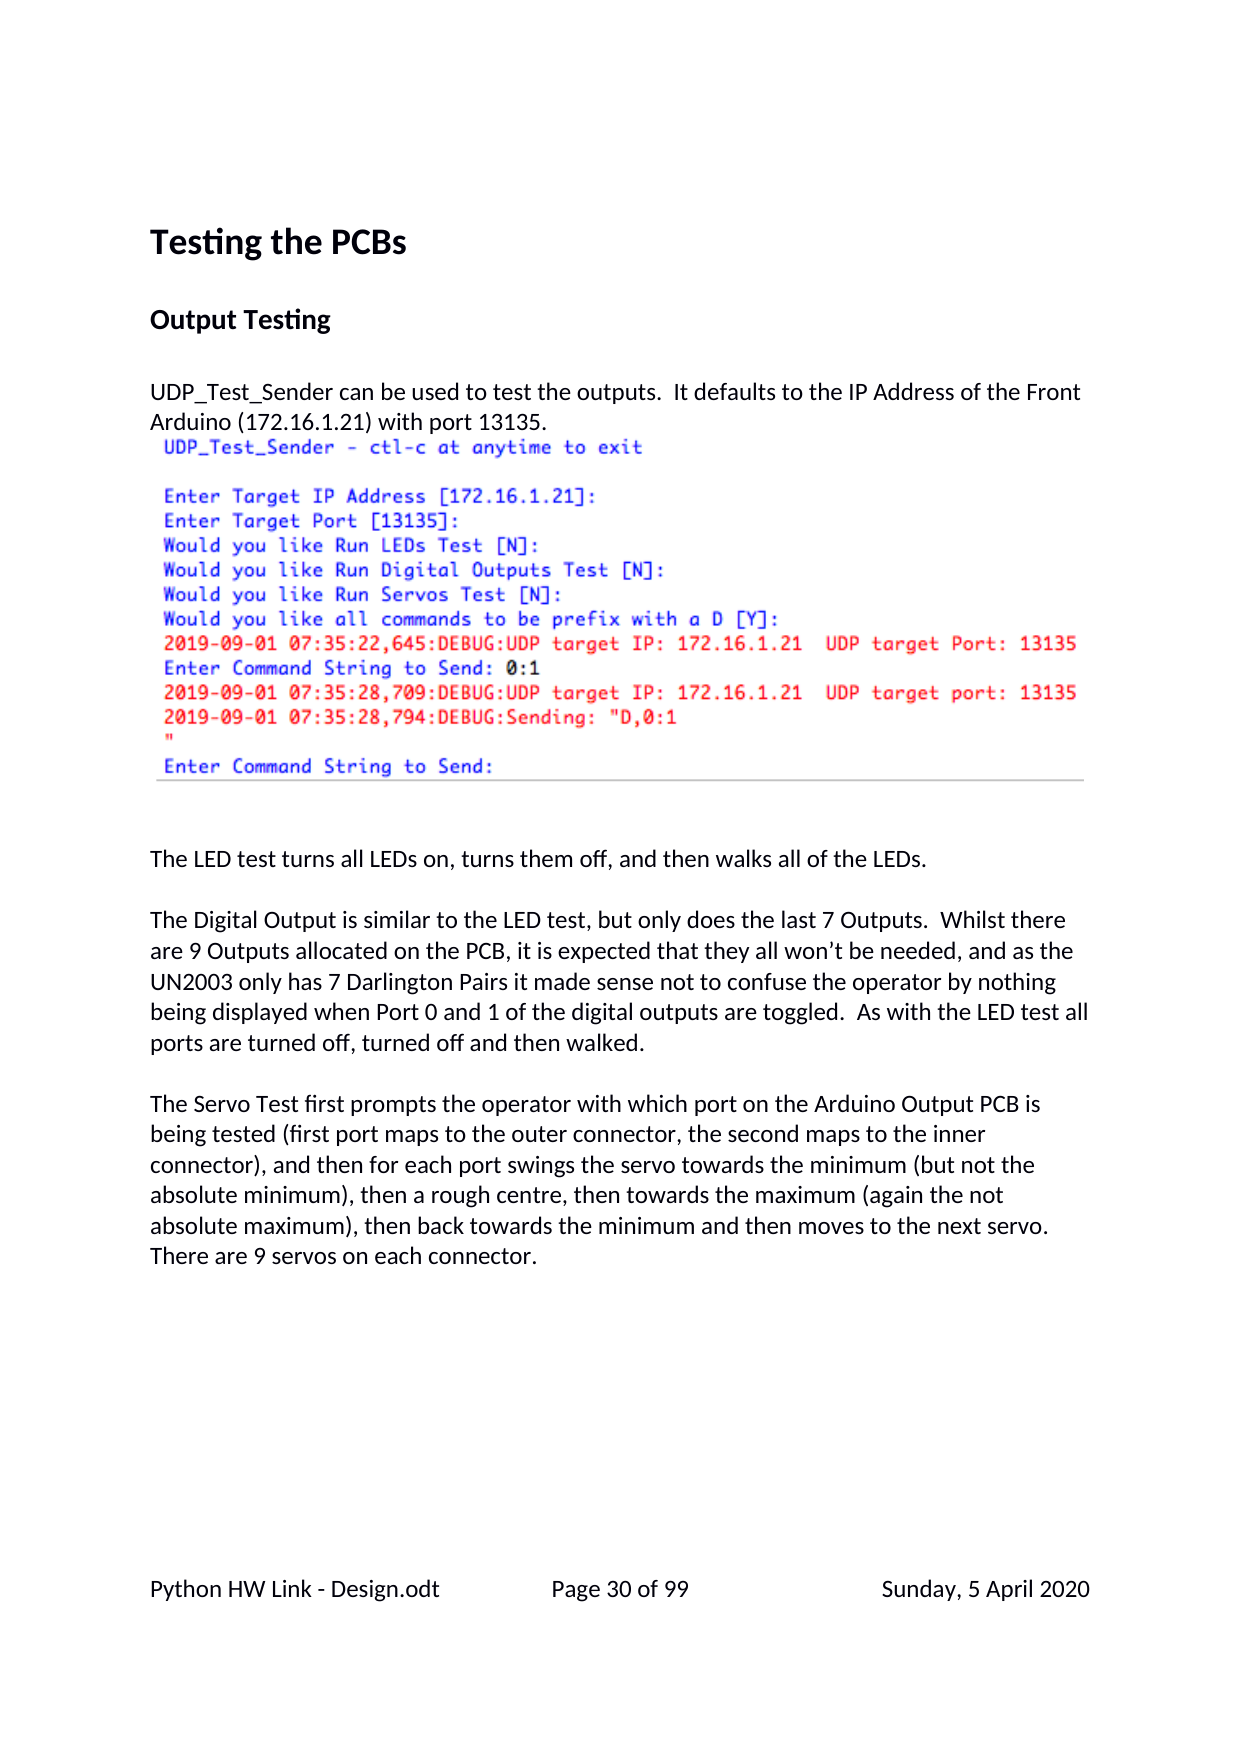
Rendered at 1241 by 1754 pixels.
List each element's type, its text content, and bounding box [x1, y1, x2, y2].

subtitle Output Testing [150, 301, 1090, 337]
text The Servo Test first prompts the operator with which port on the Arduino Output PCB is being tested (first port maps to the outer connector, the second maps to the inner connector), and then for each port swings the servo towards the minimum (but not the absolute minimum), then a rough centre, then towards the maximum (again the not absolute maximum), then back towards the minimum and then moves to the next servo. There are 9 servos on each connector. [150, 1088, 1090, 1271]
text The Digital Output is similar to the LED test, but only does the last 7 Outputs. Whilst there are 9 Outputs allocated on the PCB, it is expected that they all won’t be needed, and as the UN2003 only has 7 Darlington Pairs it made sense not to confuse the operator by nothing being displayed when Port 0 and 1 of the digital outputs are toggled. As with the LED test all ports are turned off, turned off and then walked. [150, 904, 1090, 1057]
picture [156, 436, 1084, 783]
text The LED test turns all LEDs on, turns them off, and then walks all of the LEDs. [150, 843, 1090, 874]
text UDP_Test_Sender can be used to test the outputs. It defaults to the IP Address of the Front Arduino (172.16.1.21) with port 13135. [150, 376, 1090, 437]
subtitle Testing the PCBs [150, 218, 1090, 264]
